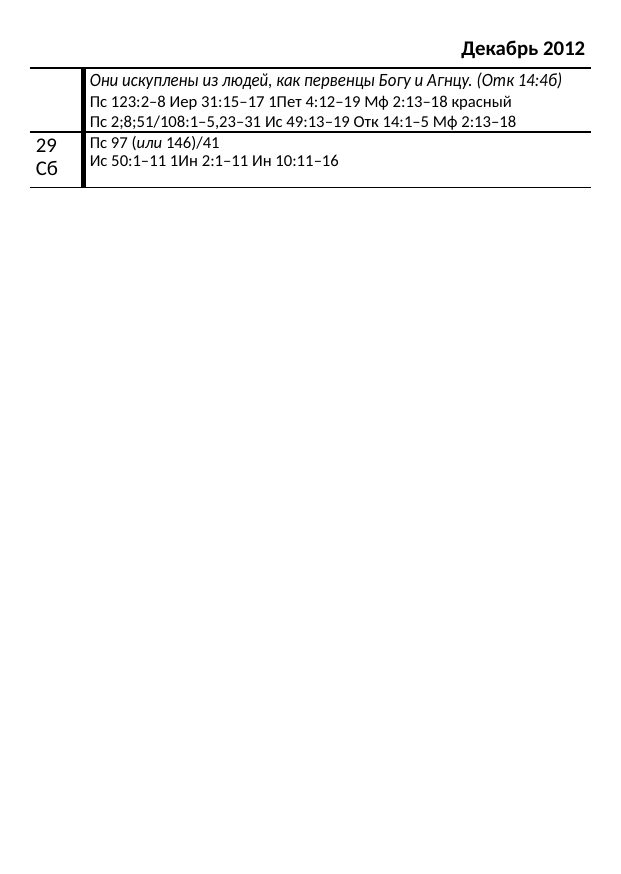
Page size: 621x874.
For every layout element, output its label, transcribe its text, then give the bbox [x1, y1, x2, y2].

table_cell [30, 69, 81, 131]
table_header Декабрь 2012 [30, 30, 591, 67]
table_cell 29 Сб [30, 133, 81, 187]
table_cell Они искуплены из людей, как первенцы Богу и Агнцу. (Отк 14:4б) Пс 123:2–8 Иер 31:15–17 1Пет 4:12–19 Мф 2:13–18 красный Пс 2;8;51/108:1–5,23–31 Ис 49:13–19 Отк 14:1–5 Мф 2:13–18 [86, 69, 591, 131]
table_cell Пс 97 (или 146)/41 Ис 50:1–11 1Ин 2:1–11 Ин 10:11–16 [86, 133, 591, 187]
